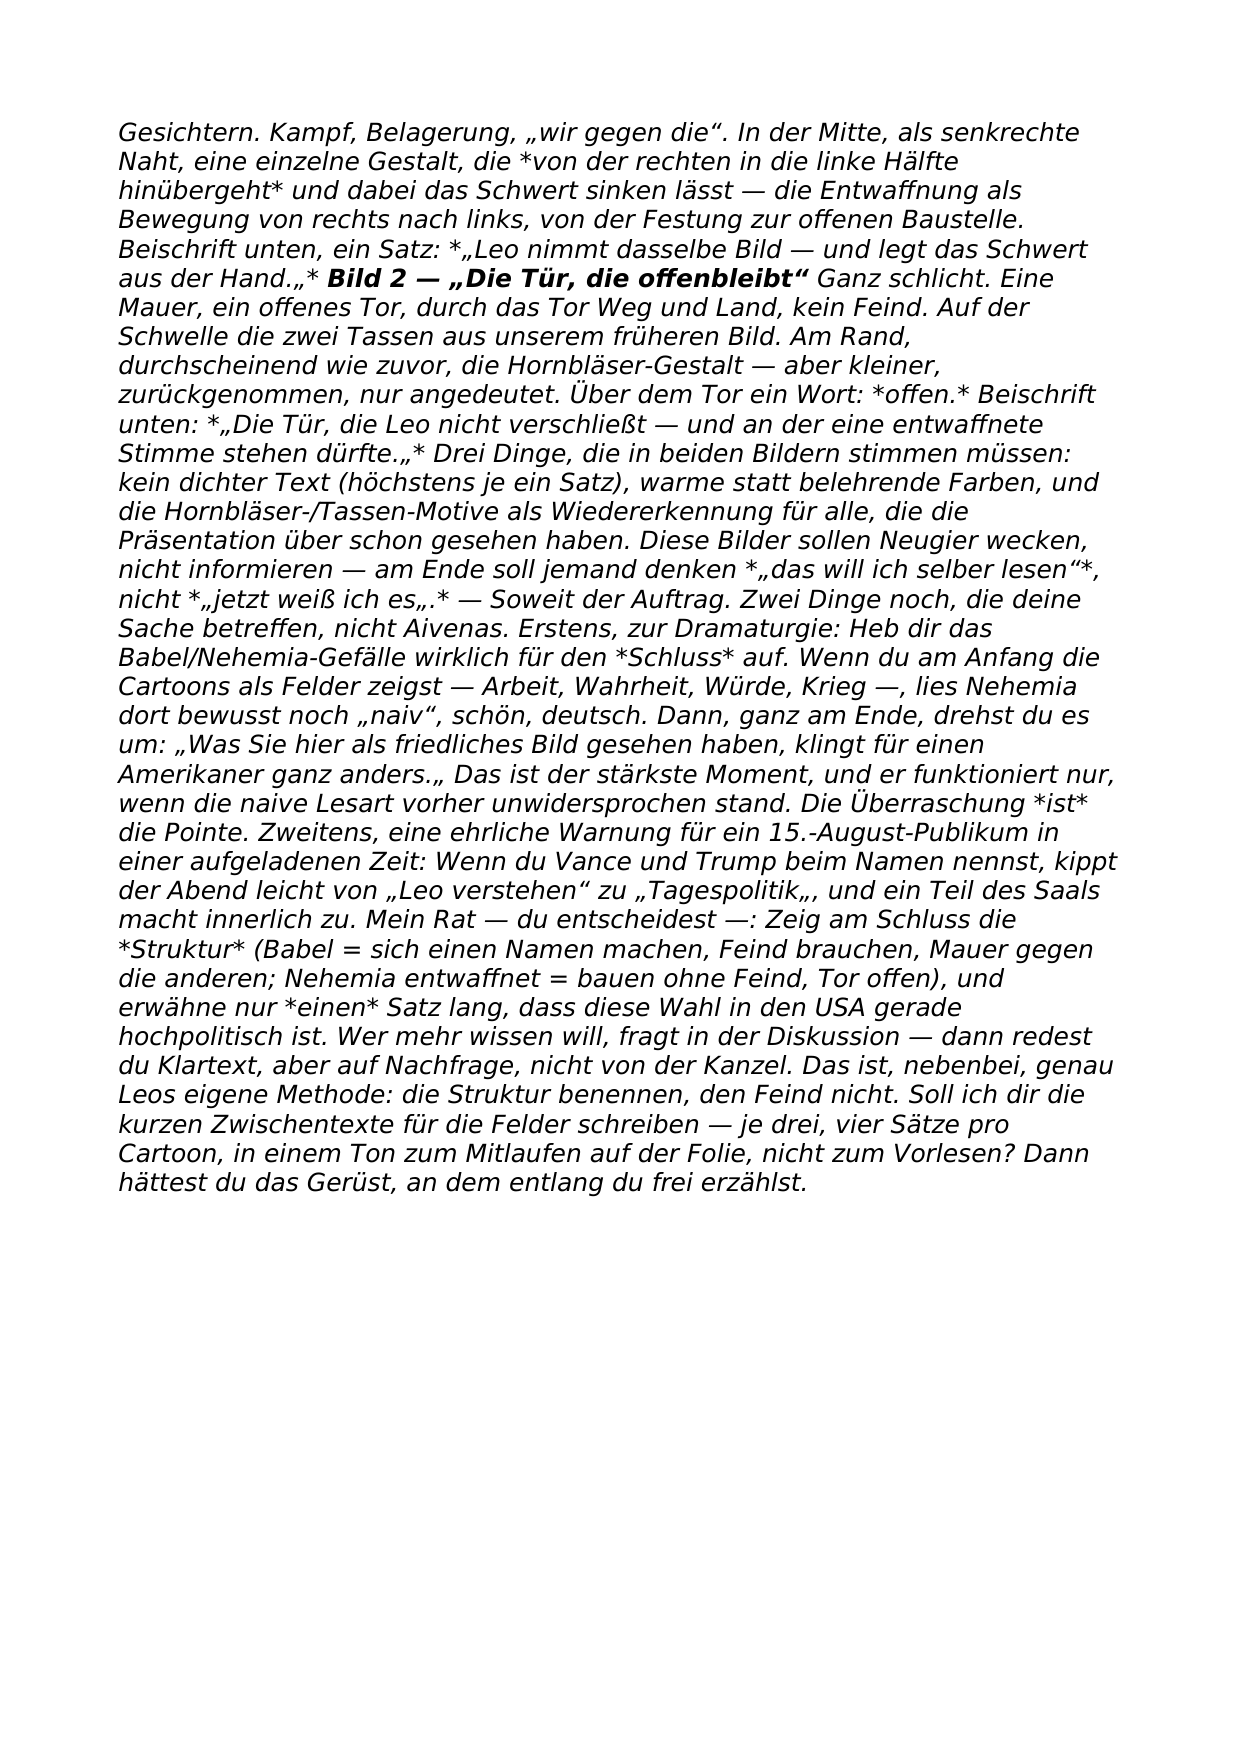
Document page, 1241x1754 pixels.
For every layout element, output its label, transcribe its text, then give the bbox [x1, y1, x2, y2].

text Gesichtern. Kampf, Belagerung, „wir gegen die“. In der Mitte, als senkrechte Naht, eine einzelne Gestalt, die *von der rechten in die linke Hälfte hinübergeht* und dabei das Schwert sinken lässt — die Entwaffnung als Bewegung von rechts nach links, von der Festung zur offenen Baustelle. Beischrift unten, ein Satz: *„Leo nimmt dasselbe Bild — und legt das Schwert aus der Hand.„* Bild 2 — „Die Tür, die offenbleibt“ Ganz schlicht. Eine Mauer, ein offenes Tor, durch das Tor Weg und Land, kein Feind. Auf der Schwelle die zwei Tassen aus unserem früheren Bild. Am Rand, durchscheinend wie zuvor, die Hornbläser-Gestalt — aber kleiner, zurückgenommen, nur angedeutet. Über dem Tor ein Wort: *offen.* Beischrift unten: *„Die Tür, die Leo nicht verschließt — und an der eine entwaffnete Stimme stehen dürfte.„* Drei Dinge, die in beiden Bildern stimmen müssen: kein dichter Text (höchstens je ein Satz), warme statt belehrende Farben, und die Hornbläser-/Tassen-Motive als Wiedererkennung für alle, die die Präsentation über schon gesehen haben. Diese Bilder sollen Neugier wecken, nicht informieren — am Ende soll jemand denken *„das will ich selber lesen“*, nicht *„jetzt weiß ich es„.* — Soweit der Auftrag. Zwei Dinge noch, die deine Sache betreffen, nicht Aivenas. Erstens, zur Dramaturgie: Heb dir das Babel/Nehemia-Gefälle wirklich für den *Schluss* auf. Wenn du am Anfang die Cartoons als Felder zeigst — Arbeit, Wahrheit, Würde, Krieg —, lies Nehemia dort bewusst noch „naiv“, schön, deutsch. Dann, ganz am Ende, drehst du es um: „Was Sie hier als friedliches Bild gesehen haben, klingt für einen Amerikaner ganz anders.„ Das ist der stärkste Moment, und er funktioniert nur, wenn die naive Lesart vorher unwidersprochen stand. Die Überraschung *ist* die Pointe. Zweitens, eine ehrliche Warnung für ein 15.-August-Publikum in einer aufgeladenen Zeit: Wenn du Vance und Trump beim Namen nennst, kippt der Abend leicht von „Leo verstehen“ zu „Tagespolitik„, und ein Teil des Saals macht innerlich zu. Mein Rat — du entscheidest —: Zeig am Schluss die *Struktur* (Babel = sich einen Namen machen, Feind brauchen, Mauer gegen die anderen; Nehemia entwaffnet = bauen ohne Feind, Tor offen), und erwähne nur *einen* Satz lang, dass diese Wahl in den USA gerade hochpolitisch ist. Wer mehr wissen will, fragt in der Diskussion — dann redest du Klartext, aber auf Nachfrage, nicht von der Kanzel. Das ist, nebenbei, genau Leos eigene Methode: die Struktur benennen, den Feind nicht. Soll ich dir die kurzen Zwischentexte für die Felder schreiben — je drei, vier Sätze pro Cartoon, in einem Ton zum Mitlaufen auf der Folie, nicht zum Vorlesen? Dann hättest du das Gerüst, an dem entlang du frei erzählst. [118, 118, 1122, 1197]
